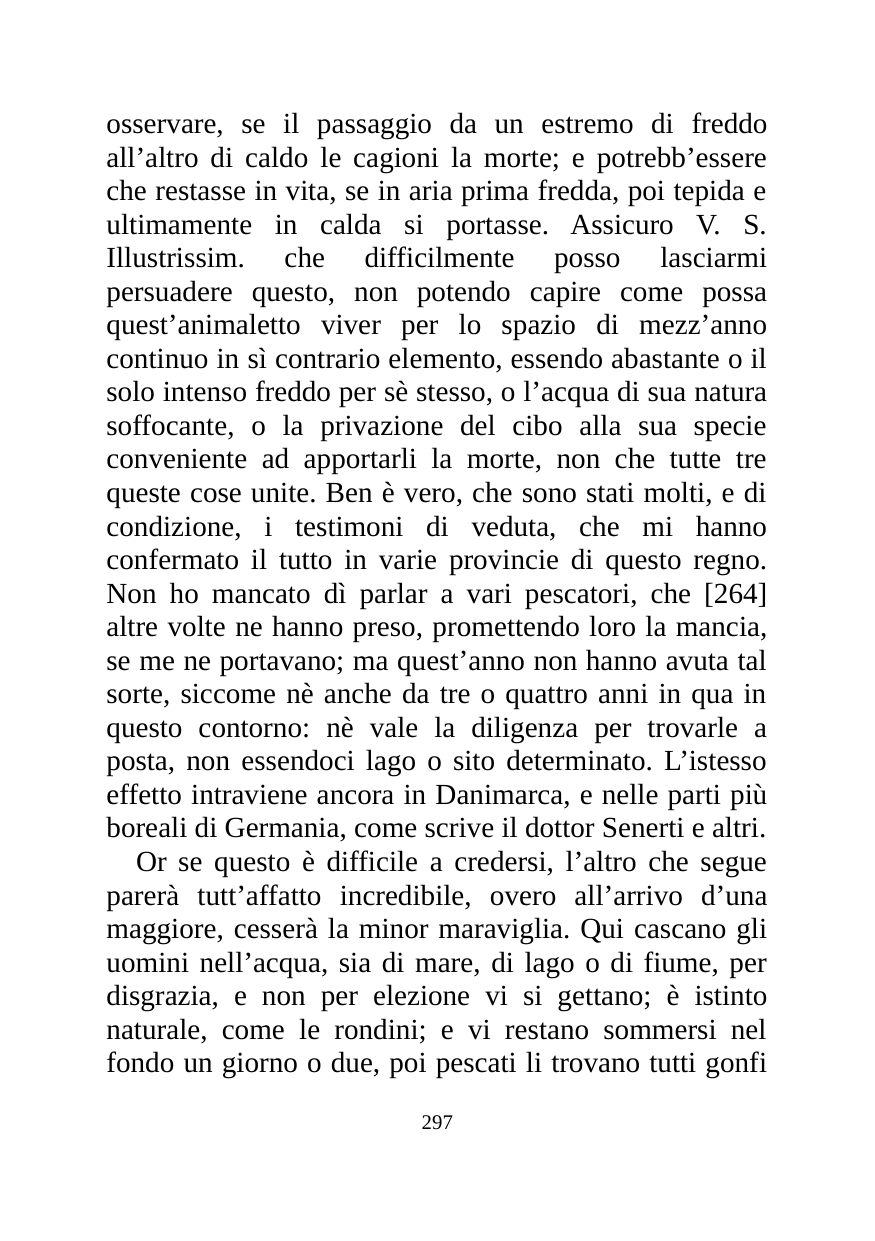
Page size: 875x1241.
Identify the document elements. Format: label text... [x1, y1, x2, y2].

text osservare, se il passaggio da un estremo di freddo all’altro di caldo le cagioni la morte; e potrebb’essere che restasse in vita, se in aria prima fredda, poi tepida e ultimamente in calda si portasse. Assicuro V. S. Illustrissim. che difficilmente posso lasciarmi persuadere questo, non potendo capire come possa quest’animaletto viver per lo spazio di mezz’anno continuo in sì contrario elemento, essendo abastante o il solo intenso freddo per sè stesso, o l’acqua di sua natura soffocante, o la privazione del cibo alla sua specie conveniente ad apportarli la morte, non che tutte tre queste cose unite. Ben è vero, che sono stati molti, e di condizione, i testimoni di veduta, che mi hanno confermato il tutto in varie provincie di questo regno. Non ho mancato dì parlar a vari pescatori, che [264] altre volte ne hanno preso, promettendo loro la mancia, se me ne portavano; ma quest’anno non hanno avuta tal sorte, siccome nè anche da tre o quattro anni in qua in questo contorno: nè vale la diligenza per trovarle a posta, non essendoci lago o sito determinato. L’istesso effetto intraviene ancora in Danimarca, e nelle parti più boreali di Germania, come scrive il dottor Senerti e altri. [106, 106, 768, 844]
text Or se questo è difficile a credersi, l’altro che segue parerà tutt’affatto incredibile, overo all’arrivo d’una maggiore, cesserà la minor maraviglia. Qui cascano gli uomini nell’acqua, sia di mare, di lago o di fiume, per disgrazia, e non per elezione vi si gettano; è istinto naturale, come le rondini; e vi restano sommersi nel fondo un giorno o due, poi pescati li trovano tutti gonfi [106, 844, 768, 1079]
